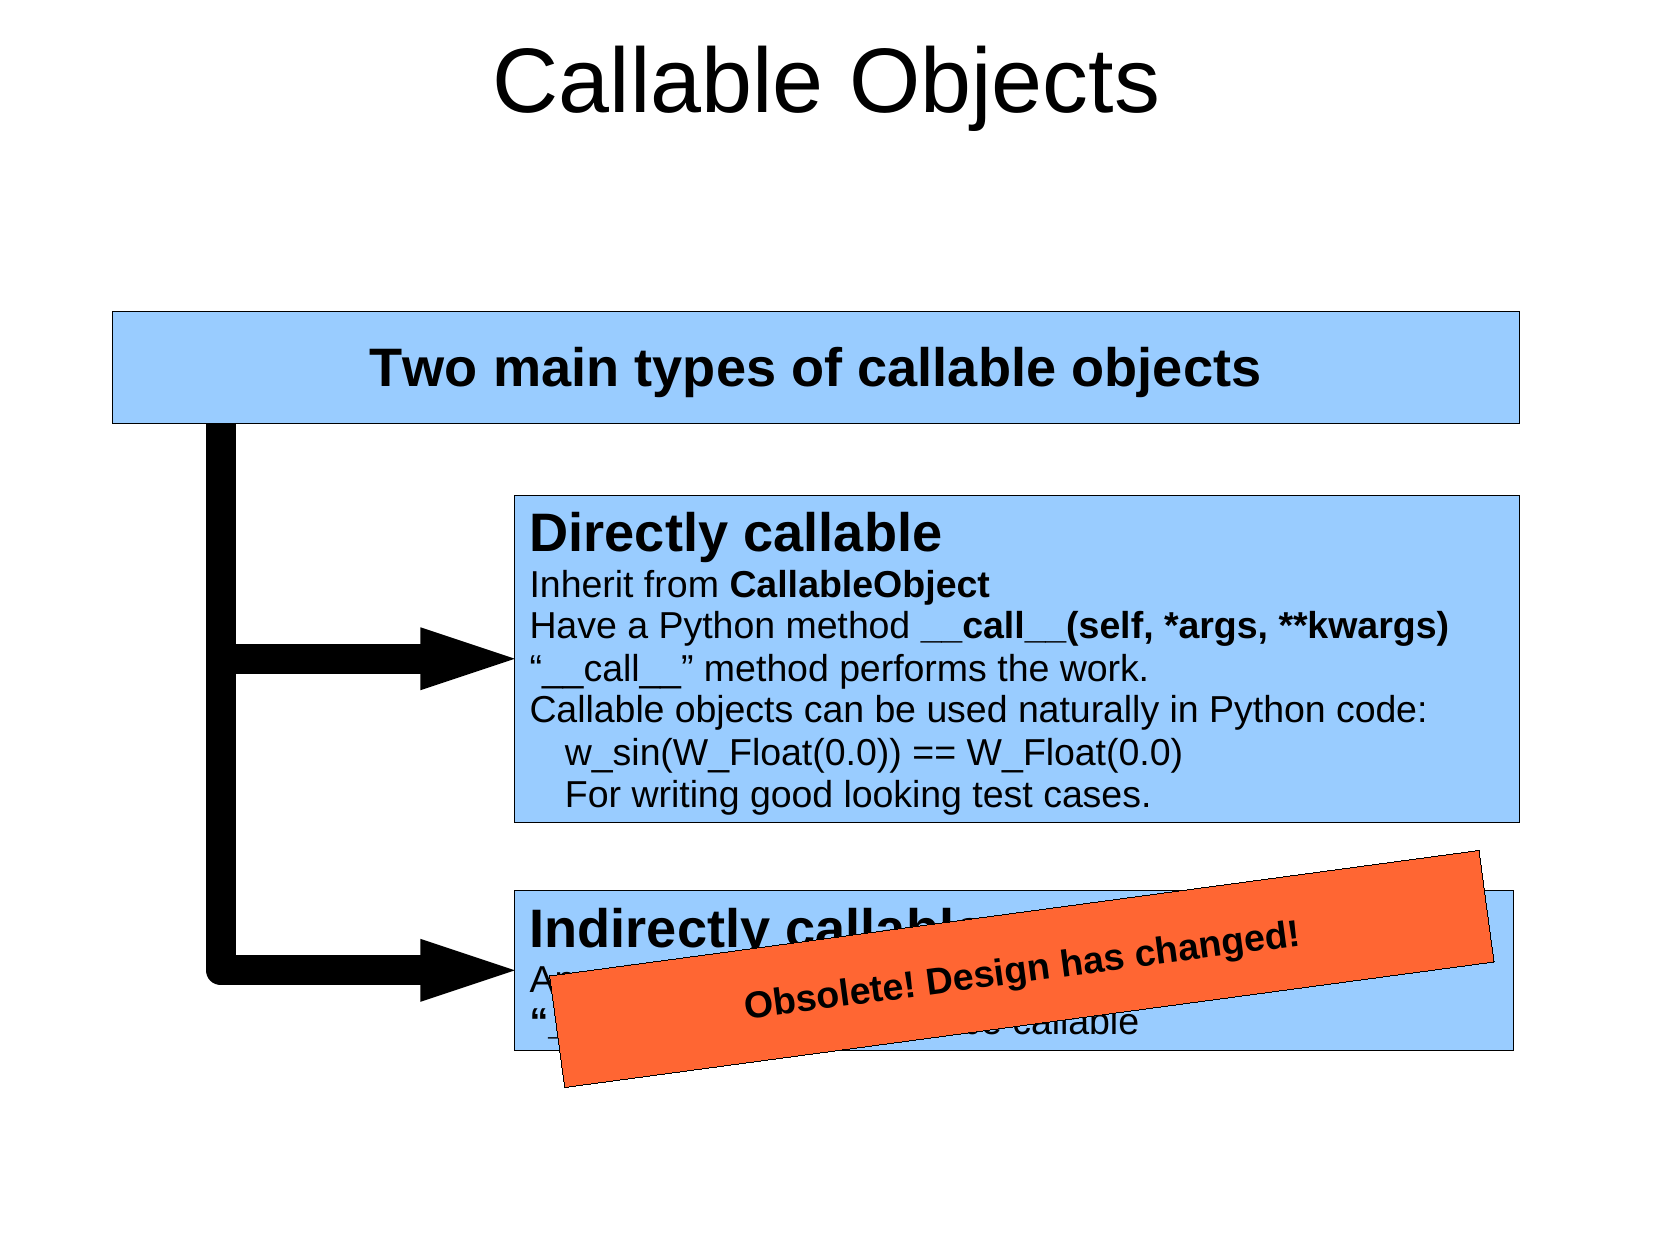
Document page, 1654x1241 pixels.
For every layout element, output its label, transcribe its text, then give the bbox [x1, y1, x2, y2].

text_box Directly callable Inherit from CallableObject Have a Python method __call__(self, *args, **kwargs) “__call__” method performs the work. Callable objects can be used naturally in Python code: w_sin(W_Float(0.0)) == W_Float(0.0) For writing good looking test cases. [514, 495, 1520, 823]
text_box Obsolete! Design has changed! [549, 850, 1495, 1088]
text_box Indirectly callable Any object with “__call__” attribute “__call__” attribute must be callable [514, 890, 1178, 1051]
text_box Indirectly callable Any object with “__call__” attribute “__call__” attribute must be callable [842, 890, 1514, 1051]
text_box Two main types of callable objects [112, 311, 1520, 424]
title Callable Objects [82, 12, 1571, 149]
